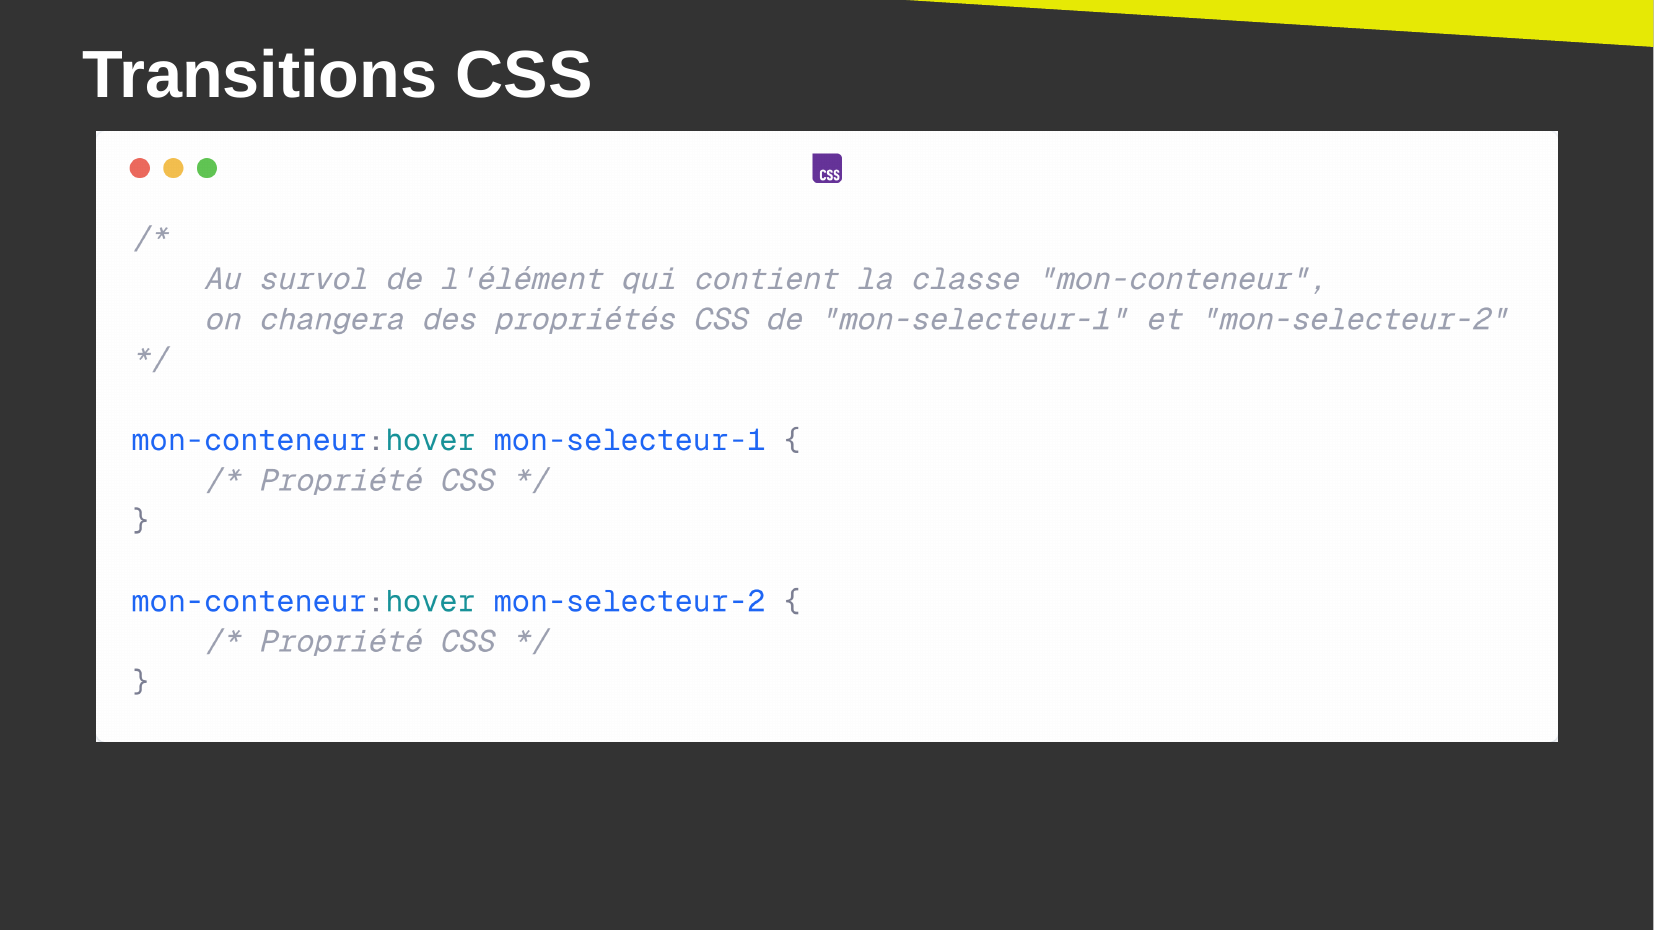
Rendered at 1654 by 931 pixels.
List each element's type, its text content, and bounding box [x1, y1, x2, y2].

title Transitions CSS [82, 37, 1571, 114]
text_box [906, 0, 1654, 47]
picture [96, 131, 1558, 742]
